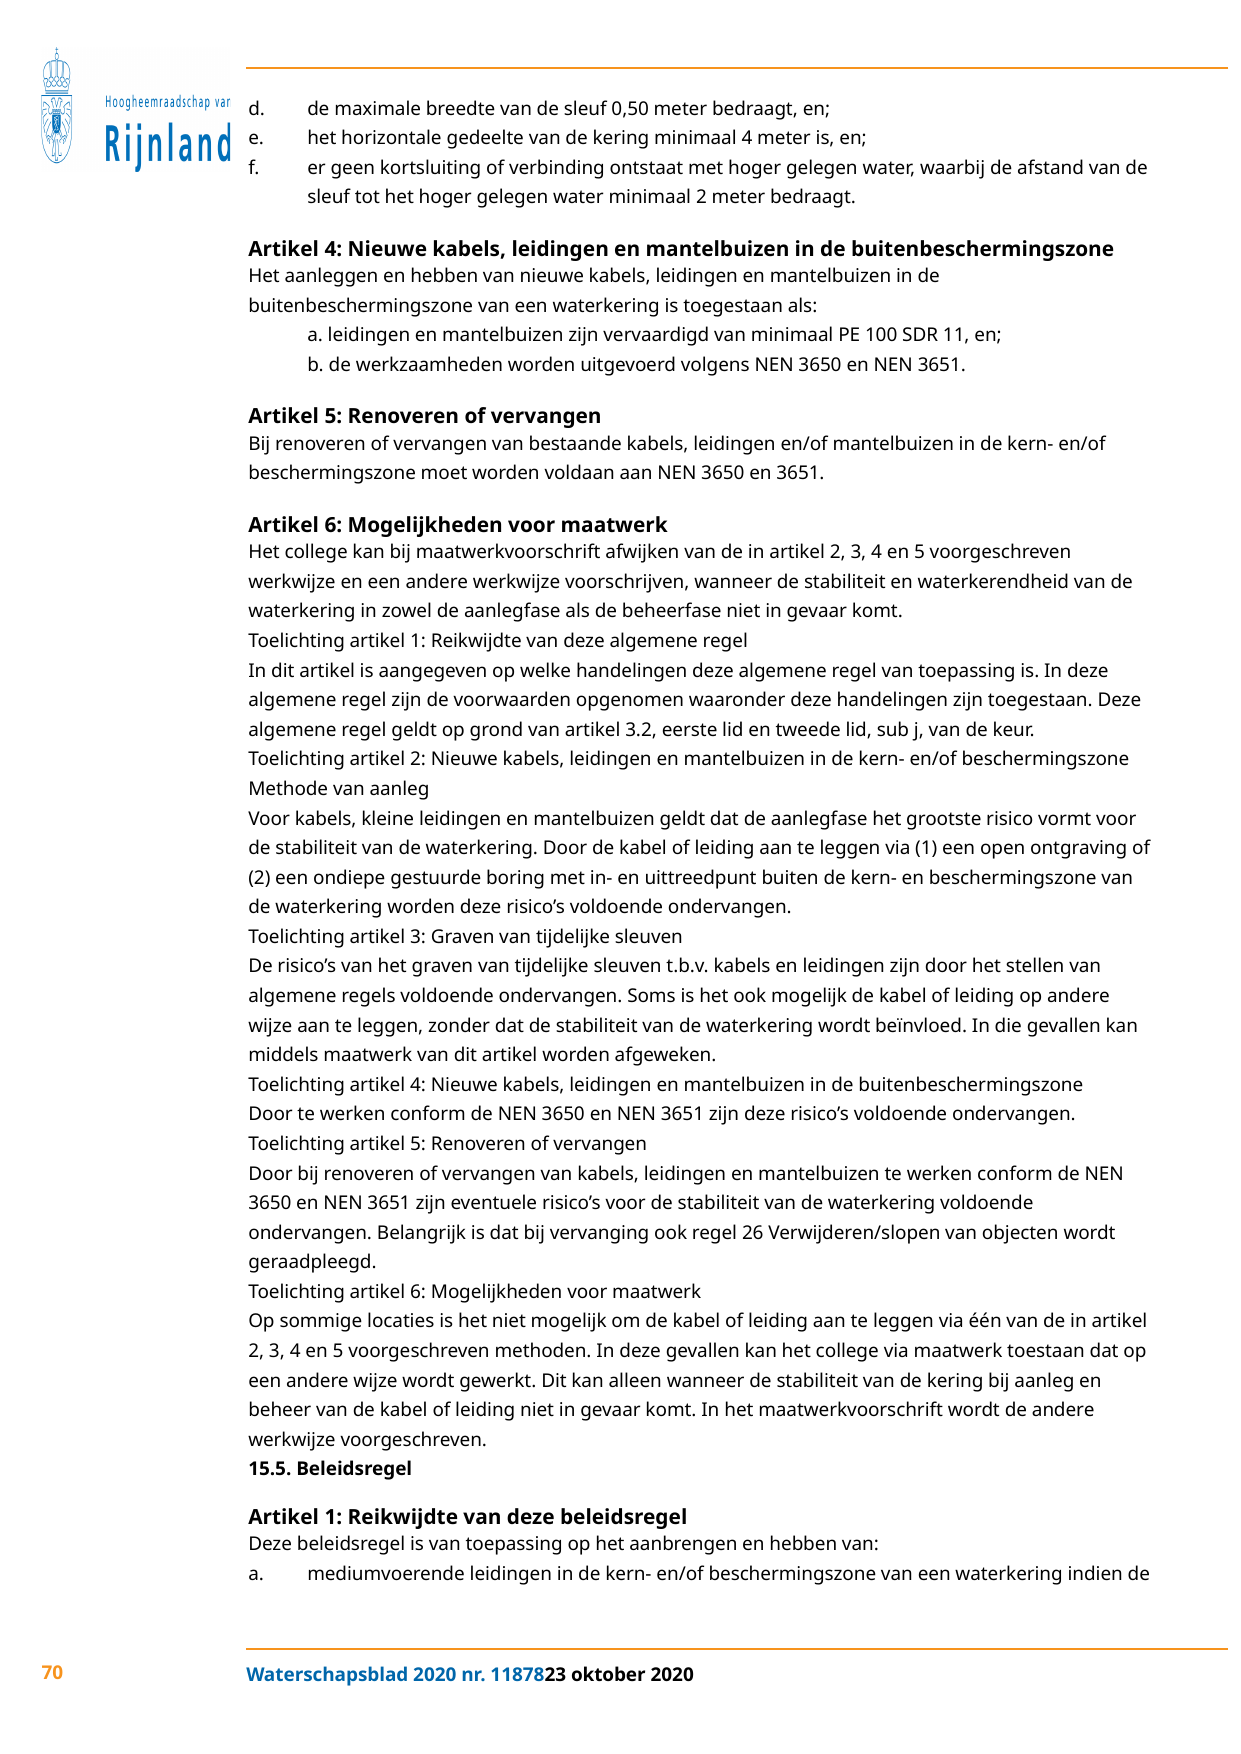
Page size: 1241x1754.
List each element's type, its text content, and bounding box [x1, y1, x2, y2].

text Het college kan bij maatwerkvoorschrift afwijken van de in artikel 2, 3, 4 en 5 voorgeschreven werkwijze en een andere werkwijze voorschrijven, wanneer de stabiliteit en waterkerendheid van de waterkering in zowel de aanlegfase als de beheerfase niet in gevaar komt. [248, 538, 1152, 623]
text Artikel 4: Nieuwe kabels, leidingen en mantelbuizen in de buitenbeschermingszone [248, 234, 1152, 262]
picture [41, 47, 231, 172]
text Voor kabels, kleine leidingen en mantelbuizen geldt dat de aanlegfase het grootste risico vormt voor de stabiliteit van de waterkering. Door de kabel of leiding aan te leggen via (1) een open ontgraving of (2) een ondiepe gestuurde boring met in- en uittreedpunt buiten de kern- en beschermingszone van de waterkering worden deze risico’s voldoende ondervangen. [248, 805, 1152, 919]
text Artikel 6: Mogelijkheden voor maatwerk [248, 510, 1152, 538]
text Bij renoveren of vervangen van bestaande kabels, leidingen en/of mantelbuizen in de kern- en/of beschermingszone moet worden voldaan aan NEN 3650 en 3651. [248, 430, 1152, 485]
list er geen kortsluiting of verbinding ontstaat met hoger gelegen water, waarbij de afstand van de sleuf tot het hoger gelegen water minimaal 2 meter bedraagt. [248, 154, 1152, 209]
text 15.5. Beleidsregel [248, 1456, 1152, 1481]
list a. leidingen en mantelbuizen zijn vervaardigd van minimaal PE 100 SDR 11, en; [248, 322, 1152, 347]
text Methode van aanleg [248, 775, 1152, 801]
list het horizontale gedeelte van de kering minimaal 4 meter is, en; [248, 124, 1152, 150]
text Toelichting artikel 5: Renoveren of vervangen [248, 1130, 1152, 1156]
list b. de werkzaamheden worden uitgevoerd volgens NEN 3650 en NEN 3651. [248, 351, 1152, 377]
text Door bij renoveren of vervangen van kabels, leidingen en mantelbuizen te werken conform de NEN 3650 en NEN 3651 zijn eventuele risico’s voor de stabiliteit van de waterkering voldoende ondervangen. Belangrijk is dat bij vervanging ook regel 26 Verwijderen/slopen van objecten wordt geraadpleegd. [248, 1160, 1152, 1274]
list mediumvoerende leidingen in de kern- en/of beschermingszone van een waterkering indien de [248, 1560, 1152, 1586]
text Door te werken conform de NEN 3650 en NEN 3651 zijn deze risico’s voldoende ondervangen. [248, 1101, 1152, 1126]
text Artikel 1: Reikwijdte van deze beleidsregel [248, 1502, 1152, 1531]
list de maximale breedte van de sleuf 0,50 meter bedraagt, en; [248, 95, 1152, 121]
text Het aanleggen en hebben van nieuwe kabels, leidingen en mantelbuizen in de buitenbeschermingszone van een waterkering is toegestaan als: [248, 262, 1152, 318]
text Toelichting artikel 1: Reikwijdte van deze algemene regel [248, 627, 1152, 653]
text In dit artikel is aangegeven op welke handelingen deze algemene regel van toepassing is. In deze algemene regel zijn de voorwaarden opgenomen waaronder deze handelingen zijn toegestaan. Deze algemene regel geldt op grond van artikel 3.2, eerste lid en tweede lid, sub j, van de keur. [248, 657, 1152, 742]
text De risico’s van het graven van tijdelijke sleuven t.b.v. kabels en leidingen zijn door het stellen van algemene regels voldoende ondervangen. Soms is het ook mogelijk de kabel of leiding op andere wijze aan te leggen, zonder dat de stabiliteit van de waterkering wordt beïnvloed. In die gevallen kan middels maatwerk van dit artikel worden afgeweken. [248, 953, 1152, 1067]
text Op sommige locaties is het niet mogelijk om de kabel of leiding aan te leggen via één van de in artikel 2, 3, 4 en 5 voorgeschreven methoden. In deze gevallen kan het college via maatwerk toestaan dat op een andere wijze wordt gewerkt. Dit kan alleen wanneer de stabiliteit van de kering bij aanleg en beheer van de kabel of leiding niet in gevaar komt. In het maatwerkvoorschrift wordt de andere werkwijze voorgeschreven. [248, 1308, 1152, 1452]
text Toelichting artikel 2: Nieuwe kabels, leidingen en mantelbuizen in de kern- en/of beschermingszone [248, 746, 1152, 771]
text Artikel 5: Renoveren of vervangen [248, 402, 1152, 430]
text Toelichting artikel 4: Nieuwe kabels, leidingen en mantelbuizen in de buitenbeschermingszone [248, 1071, 1152, 1097]
text Deze beleidsregel is van toepassing op het aanbrengen en hebben van: [248, 1531, 1152, 1556]
text Toelichting artikel 3: Graven van tijdelijke sleuven [248, 923, 1152, 949]
text Toelichting artikel 6: Mogelijkheden voor maatwerk [248, 1278, 1152, 1304]
